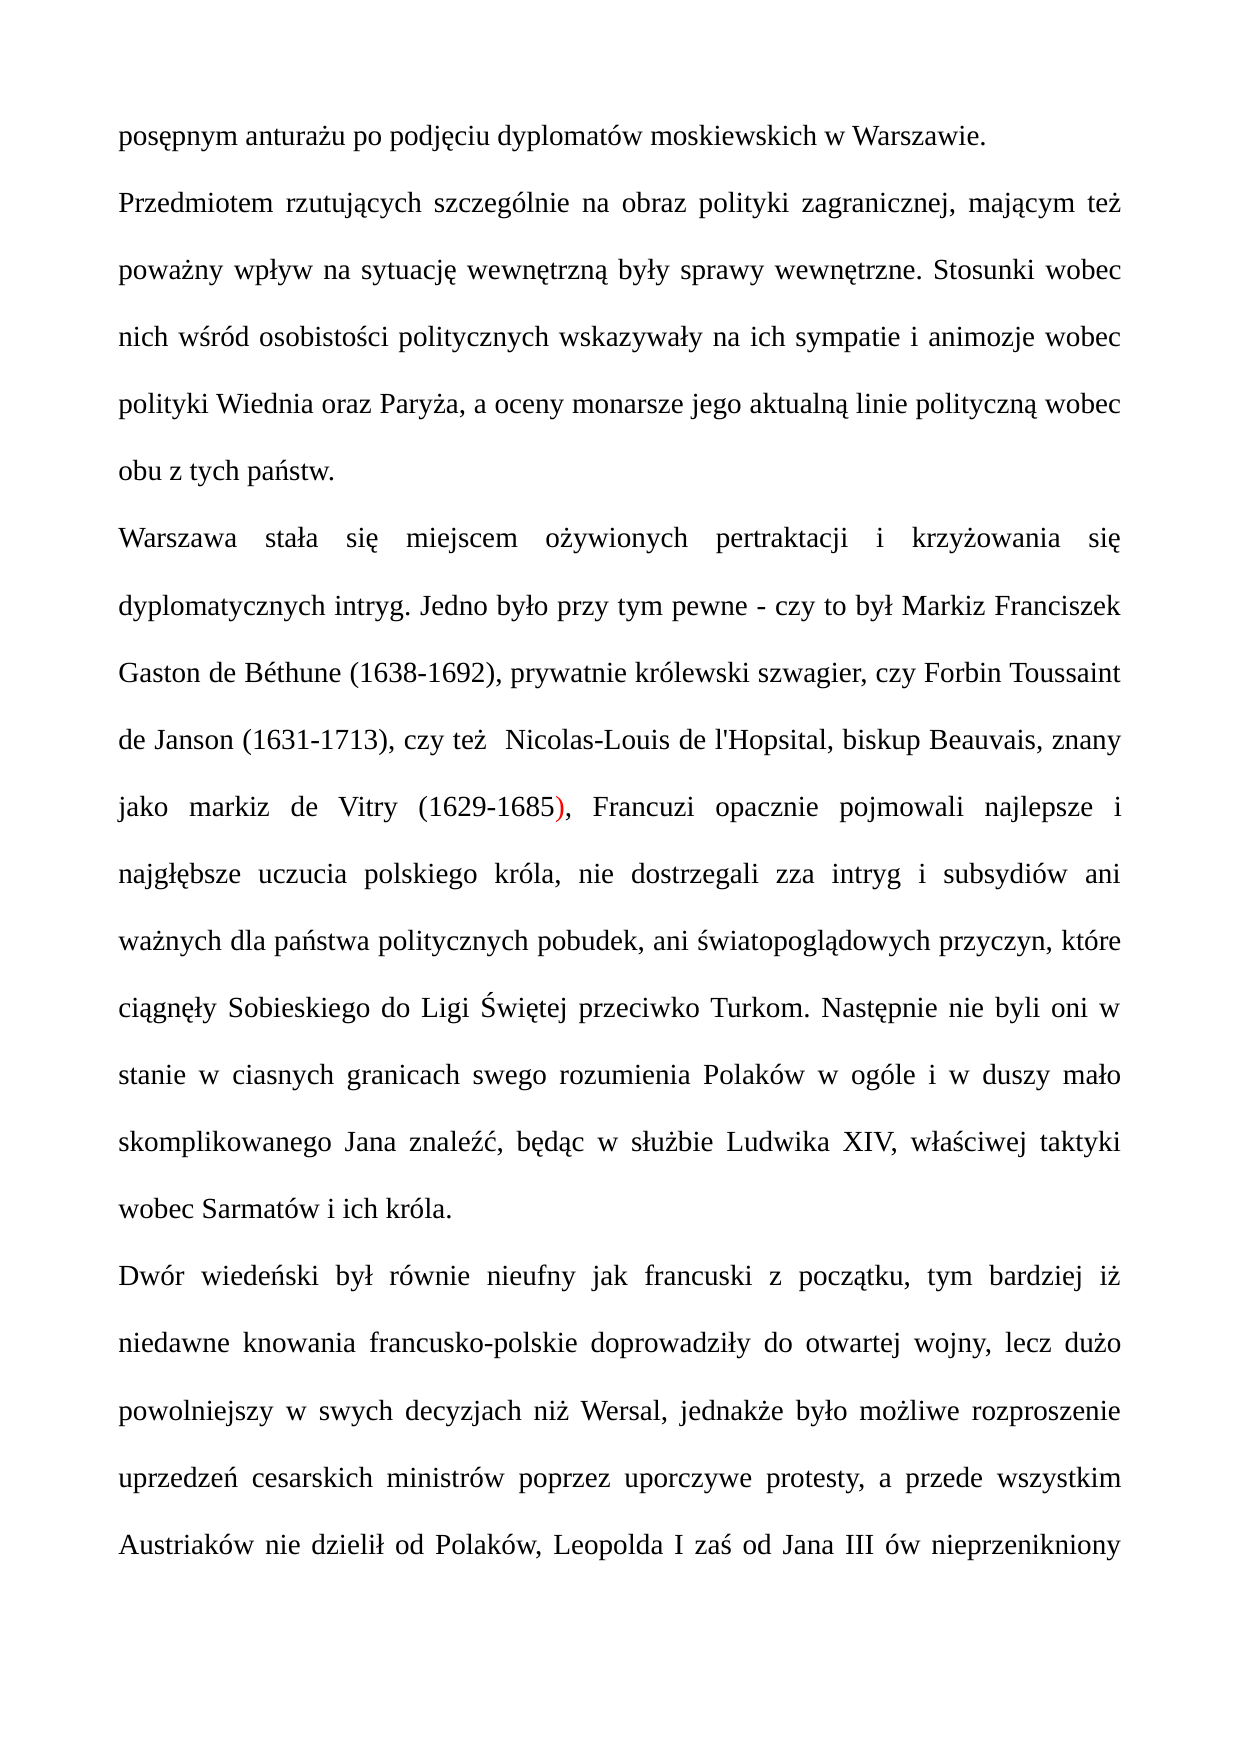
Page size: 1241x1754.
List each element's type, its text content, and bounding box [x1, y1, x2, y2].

text Warszawa stała się miejscem ożywionych pertraktacji i krzyżowania się dyplomatycznych intryg. Jedno było przy tym pewne - czy to był Markiz Franciszek Gaston de Béthune (1638-1692), prywatnie królewski szwagier, czy Forbin Toussaint de Janson (1631-1713), czy też Nicolas-Louis de l'Hopsital, biskup Beauvais, znany jako markiz de Vitry (1629-1685), Francuzi opacznie pojmowali najlepsze i najgłębsze uczucia polskiego króla, nie dostrzegali zza intryg i subsydiów ani ważnych dla państwa politycznych pobudek, ani światopoglądowych przyczyn, które ciągnęły Sobieskiego do Ligi Świętej przeciwko Turkom. Następnie nie byli oni w stanie w ciasnych granicach swego rozumienia Polaków w ogóle i w duszy mało skomplikowanego Jana znaleźć, będąc w służbie Ludwika XIV, właściwej taktyki wobec Sarmatów i ich króla. [118, 521, 1122, 1225]
text Przedmiotem rzutujących szczególnie na obraz polityki zagranicznej, mającym też poważny wpływ na sytuację wewnętrzną były sprawy wewnętrzne. Stosunki wobec nich wśród osobistości politycznych wskazywały na ich sympatie i animozje wobec polityki Wiednia oraz Paryża, a oceny monarsze jego aktualną linie polityczną wobec obu z tych państw. [118, 185, 1122, 487]
text Dwór wiedeński był równie nieufny jak francuski z początku, tym bardziej iż niedawne knowania francusko-polskie doprowadziły do otwartej wojny, lecz dużo powolniejszy w swych decyzjach niż Wersal, jednakże było możliwe rozproszenie uprzedzeń cesarskich ministrów poprzez uporczywe protesty, a przede wszystkim Austriaków nie dzielił od Polaków, Leopolda I zaś od Jana III ów nieprzenikniony [118, 1258, 1122, 1560]
text posępnym anturażu po podjęciu dyplomatów moskiewskich w Warszawie. [118, 118, 1122, 152]
